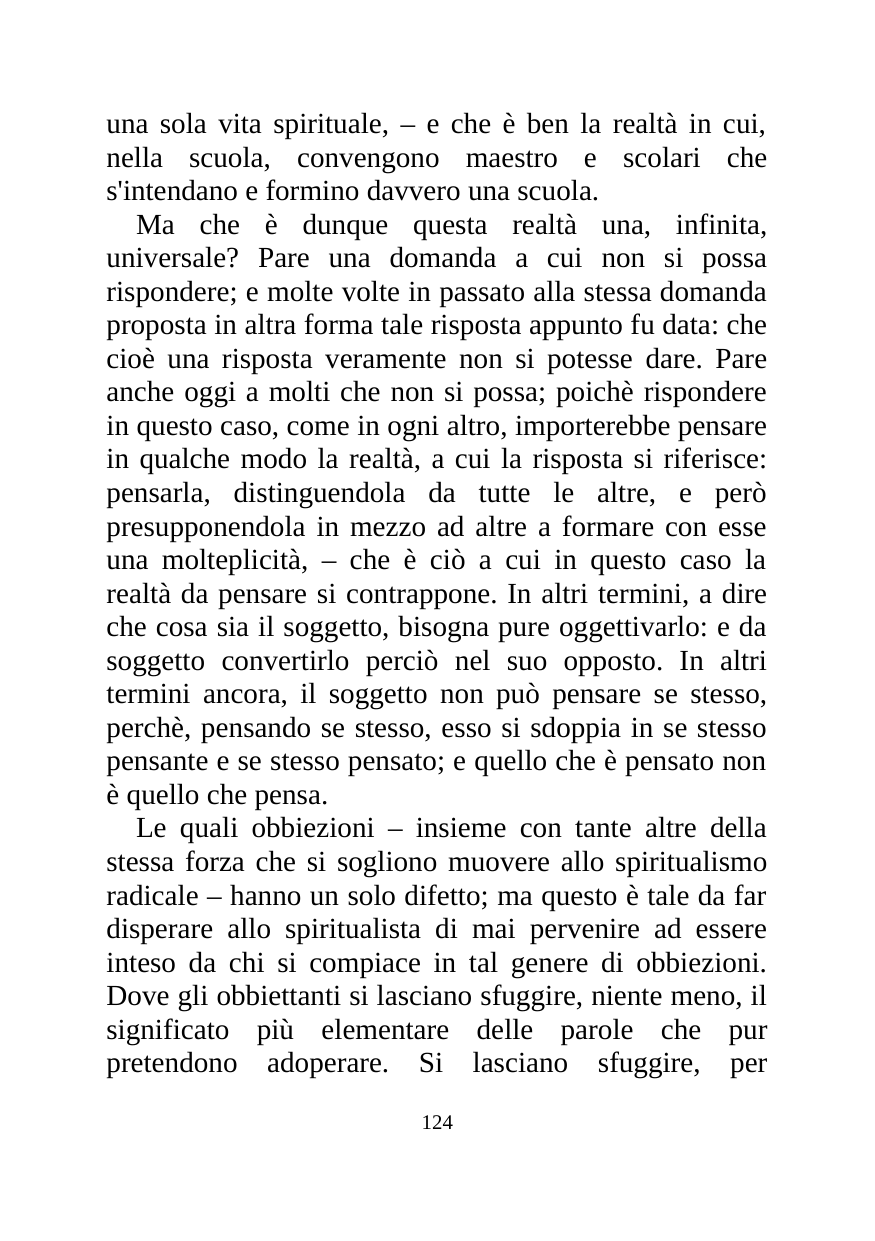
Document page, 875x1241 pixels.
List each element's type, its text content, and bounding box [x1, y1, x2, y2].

text Ma che è dunque questa realtà una, infinita, universale? Pare una domanda a cui non si possa rispondere; e molte volte in passato alla stessa domanda proposta in altra forma tale risposta appunto fu data: che cioè una risposta veramente non si potesse dare. Pare anche oggi a molti che non si possa; poichè rispondere in questo caso, come in ogni altro, importerebbe pensare in qualche modo la realtà, a cui la risposta si riferisce: pensarla, distinguendola da tutte le altre, e però presupponendola in mezzo ad altre a formare con esse una molteplicità, – che è ciò a cui in questo caso la realtà da pensare si contrappone. In altri termini, a dire che cosa sia il soggetto, bisogna pure oggettivarlo: e da soggetto convertirlo perciò nel suo opposto. In altri termini ancora, il soggetto non può pensare se stesso, perchè, pensando se stesso, esso si sdoppia in se stesso pensante e se stesso pensato; e quello che è pensato non è quello che pensa. [106, 207, 768, 811]
text una sola vita spirituale, – e che è ben la realtà in cui, nella scuola, convengono maestro e scolari che s'intendano e formino davvero una scuola. [106, 106, 768, 207]
text Le quali obbiezioni – insieme con tante altre della stessa forza che si sogliono muovere allo spiritualismo radicale – hanno un solo difetto; ma questo è tale da far disperare allo spiritualista di mai pervenire ad essere inteso da chi si compiace in tal genere di obbiezioni. Dove gli obbiettanti si lasciano sfuggire, niente meno, il significato più elementare delle parole che pur pretendono adoperare. Si lasciano sfuggire, per [106, 811, 768, 1079]
